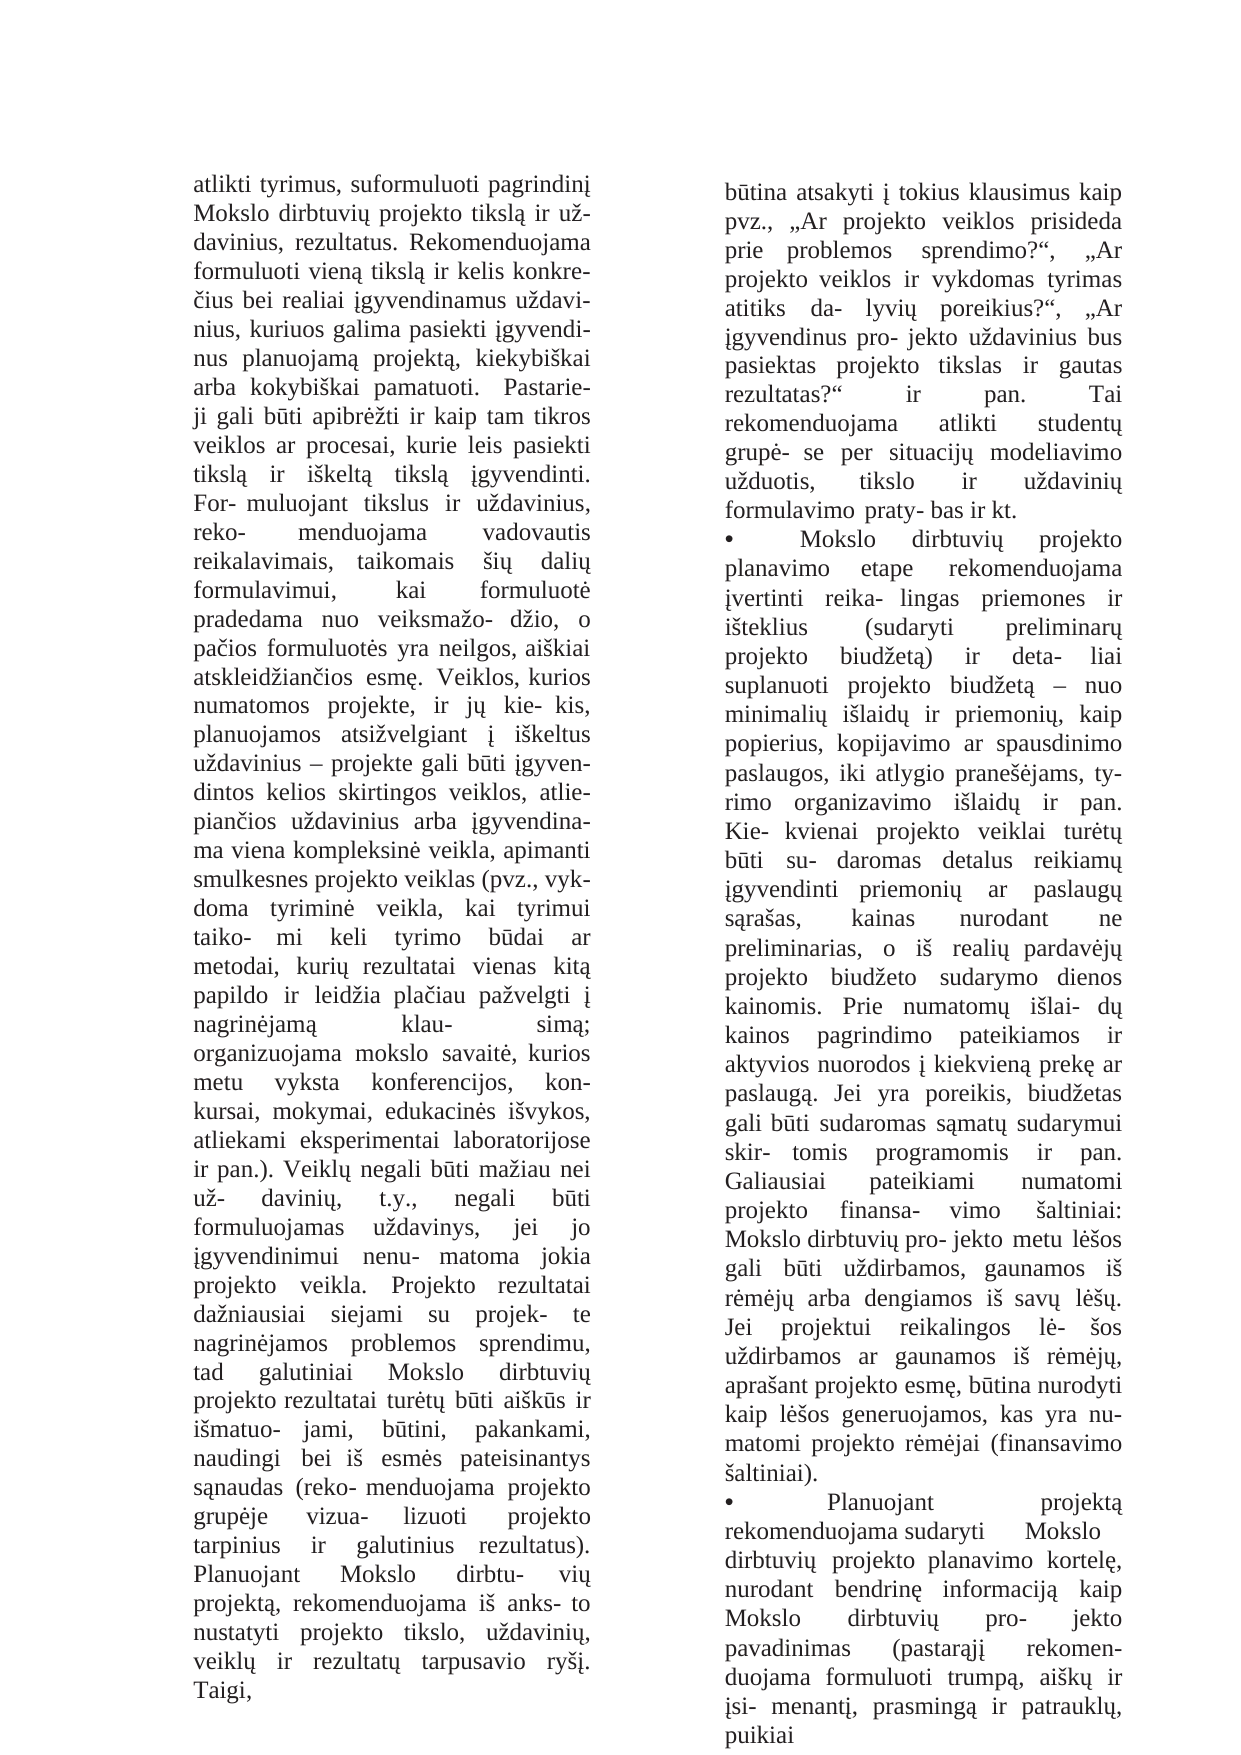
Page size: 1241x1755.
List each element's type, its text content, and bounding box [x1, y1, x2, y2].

text būtina atsakyti į tokius klausimus kaip pvz., „Ar projekto veiklos prisideda prie problemos sprendimo?“, „Ar projekto veiklos ir vykdomas tyrimas atitiks da- lyvių poreikius?“, „Ar įgyvendinus pro- jekto uždavinius bus pasiektas projekto tikslas ir gautas rezultatas?“ ir pan. Tai rekomenduojama atlikti studentų grupė- se per situacijų modeliavimo užduotis, tikslo ir uždavinių formulavimo praty- bas ir kt. [724, 177, 1122, 524]
text atlikti tyrimus, suformuluoti pagrindinį Mokslo dirbtuvių projekto tikslą ir už- davinius, rezultatus. Rekomenduojama formuluoti vieną tikslą ir kelis konkre- čius bei realiai įgyvendinamus uždavi- nius, kuriuos galima pasiekti įgyvendi- nus planuojamą projektą, kiekybiškai arba kokybiškai pamatuoti. Pastarie- ji gali būti apibrėžti ir kaip tam tikros veiklos ar procesai, kurie leis pasiekti tikslą ir iškeltą tikslą įgyvendinti. For- muluojant tikslus ir uždavinius, reko- menduojama vadovautis reikalavimais, taikomais šių dalių formulavimui, kai formuluotė pradedama nuo veiksmažo- džio, o pačios formuluotės yra neilgos, aiškiai atskleidžiančios esmę. Veiklos, kurios numatomos projekte, ir jų kie- kis, planuojamos atsižvelgiant į iškeltus uždavinius – projekte gali būti įgyven- dintos kelios skirtingos veiklos, atlie- piančios uždavinius arba įgyvendina- ma viena kompleksinė veikla, apimanti smulkesnes projekto veiklas (pvz., vyk- doma tyriminė veikla, kai tyrimui taiko- mi keli tyrimo būdai ar metodai, kurių rezultatai vienas kitą papildo ir leidžia plačiau pažvelgti į nagrinėjamą klau- simą; organizuojama mokslo savaitė, kurios metu vyksta konferencijos, kon- kursai, mokymai, edukacinės išvykos, atliekami eksperimentai laboratorijose ir pan.). Veiklų negali būti mažiau nei už- davinių, t.y., negali būti formuluojamas uždavinys, jei jo įgyvendinimui nenu- matoma jokia projekto veikla. Projekto rezultatai dažniausiai siejami su projek- te nagrinėjamos problemos sprendimu, tad galutiniai Mokslo dirbtuvių projekto rezultatai turėtų būti aiškūs ir išmatuo- jami, būtini, pakankami, naudingi bei iš esmės pateisinantys sąnaudas (reko- menduojama projekto grupėje vizua- lizuoti projekto tarpinius ir galutinius rezultatus). Planuojant Mokslo dirbtu- vių projektą, rekomenduojama iš anks- to nustatyti projekto tikslo, uždavinių, veiklų ir rezultatų tarpusavio ryšį. Taigi, [193, 169, 591, 1704]
list Mokslo dirbtuvių projekto planavimo etape rekomenduojama įvertinti reika- lingas priemones ir išteklius (sudaryti preliminarų projekto biudžetą) ir deta- liai suplanuoti projekto biudžetą – nuo minimalių išlaidų ir priemonių, kaip popierius, kopijavimo ar spausdinimo paslaugos, iki atlygio pranešėjams, ty- rimo organizavimo išlaidų ir pan. Kie- kvienai projekto veiklai turėtų būti su- daromas detalus reikiamų įgyvendinti priemonių ar paslaugų sąrašas, kainas nurodant ne preliminarias, o iš realių pardavėjų projekto biudžeto sudarymo dienos kainomis. Prie numatomų išlai- dų kainos pagrindimo pateikiamos ir aktyvios nuorodos į kiekvieną prekę ar paslaugą. Jei yra poreikis, biudžetas gali būti sudaromas sąmatų sudarymui skir- tomis programomis ir pan. Galiausiai pateikiami numatomi projekto finansa- vimo šaltiniai: Mokslo dirbtuvių pro- jekto metu lėšos gali būti uždirbamos, gaunamos iš rėmėjų arba dengiamos iš savų lėšų. Jei projektui reikalingos lė- šos uždirbamos ar gaunamos iš rėmėjų, aprašant projekto esmę, būtina nurodyti kaip lėšos generuojamos, kas yra nu- matomi projekto rėmėjai (finansavimo šaltiniai). [724, 524, 1122, 1487]
subtitle Parengtos Mokslo dirbtuvių įgyvendinimo ir veiklos veiksmų plano rekomendacijos. [190, 55, 1196, 84]
list Planuojant projektą rekomenduojama sudaryti Mokslo dirbtuvių projekto planavimo kortelę, nurodant bendrinę informaciją kaip Mokslo dirbtuvių pro- jekto pavadinimas (pastarąjį rekomen- duojama formuluoti trumpą, aiškų ir įsi- menantį, prasmingą ir patrauklų, puikiai [724, 1487, 1122, 1749]
